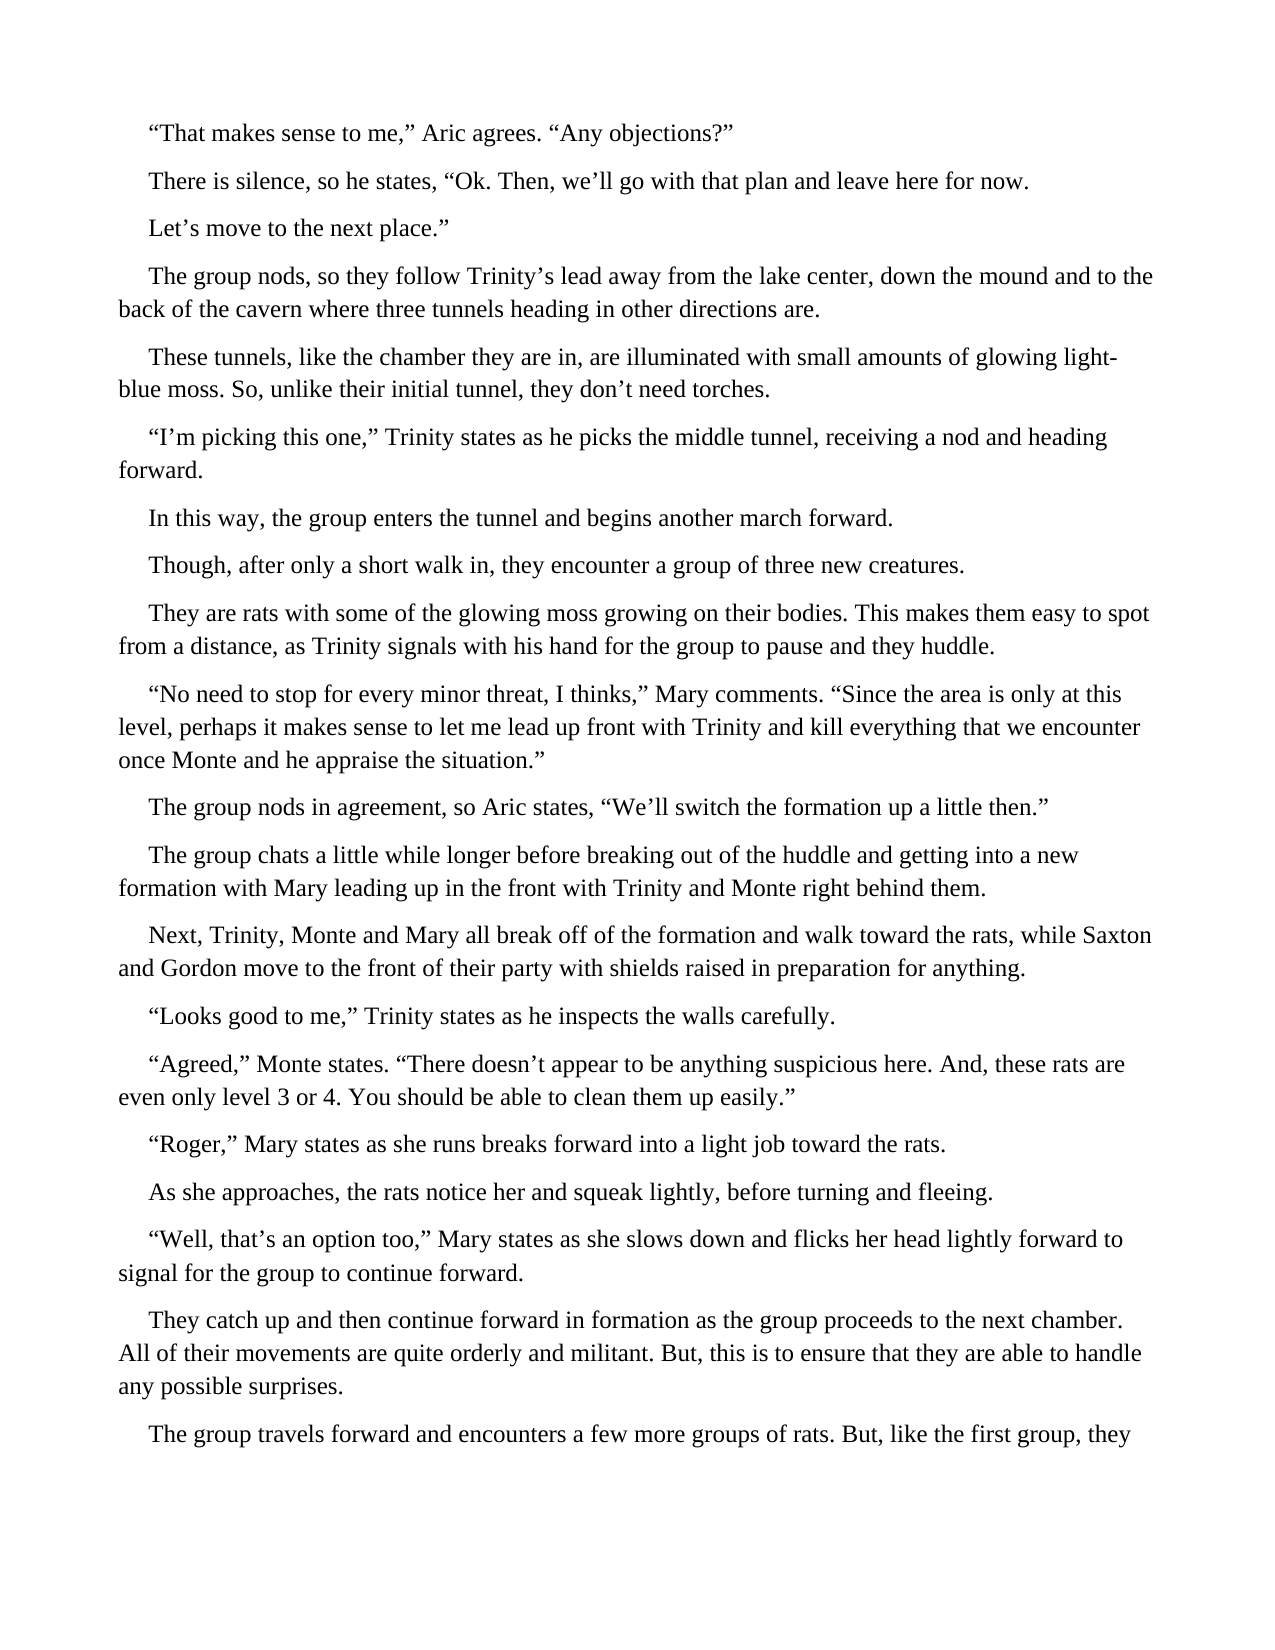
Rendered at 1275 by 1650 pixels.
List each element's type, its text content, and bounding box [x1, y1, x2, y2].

text The group nods, so they follow Trinity’s lead away from the lake center, down the mound and to the back of the cavern where three tunnels heading in other directions are. [118, 261, 1157, 323]
text “Roger,” Mary states as she runs breaks forward into a light job toward the rats. [118, 1129, 1157, 1158]
text Though, after only a short walk in, they encounter a group of three new creatures. [118, 550, 1157, 579]
text “Looks good to me,” Trinity states as he inspects the walls carefully. [118, 1001, 1157, 1030]
text The group chats a little while longer before breaking out of the huddle and getting into a new formation with Mary leading up in the front with Trinity and Monte right behind them. [118, 840, 1157, 902]
text “That makes sense to me,” Aric agrees. “Any objections?” [118, 118, 1157, 147]
text In this way, the group enters the tunnel and begins another march forward. [118, 503, 1157, 532]
text “I’m picking this one,” Trinity states as he picks the middle tunnel, receiving a nod and heading forward. [118, 422, 1157, 484]
text “Well, that’s an option too,” Mary states as she slows down and flicks her head lightly forward to signal for the group to continue forward. [118, 1224, 1157, 1286]
text They catch up and then continue forward in formation as the group proceeds to the next chamber. All of their movements are quite orderly and militant. But, this is to ensure that they are able to handle any possible surprises. [118, 1305, 1157, 1400]
text “No need to stop for every minor threat, I thinks,” Mary comments. “Since the area is only at this level, perhaps it makes sense to let me lead up front with Trinity and kill everything that we encounter once Monte and he appraise the situation.” [118, 679, 1157, 773]
text Let’s move to the next place.” [118, 213, 1157, 242]
text Next, Trinity, Monte and Mary all break off of the formation and walk toward the rats, while Saxton and Gordon move to the front of their party with shields raised in preparation for anything. [118, 921, 1157, 982]
text These tunnels, like the chamber they are in, are illuminated with small amounts of glowing light-blue moss. So, unlike their initial tunnel, they don’t need torches. [118, 342, 1157, 403]
text As she approaches, the rats notice her and squeak lightly, before turning and fleeing. [118, 1177, 1157, 1206]
text The group nods in agreement, so Aric states, “We’ll switch the formation up a little then.” [118, 792, 1157, 821]
text “Agreed,” Monte states. “There doesn’t appear to be anything suspicious here. And, these rats are even only level 3 or 4. You should be able to clean them up easily.” [118, 1049, 1157, 1111]
text There is silence, so he states, “Ok. Then, we’ll go with that plan and leave here for now. [118, 166, 1157, 194]
text The group travels forward and encounters a few more groups of rats. But, like the first group, they [118, 1419, 1157, 1448]
text They are rats with some of the glowing moss growing on their bodies. This makes them easy to spot from a distance, as Trinity signals with his hand for the group to pause and they huddle. [118, 598, 1157, 660]
